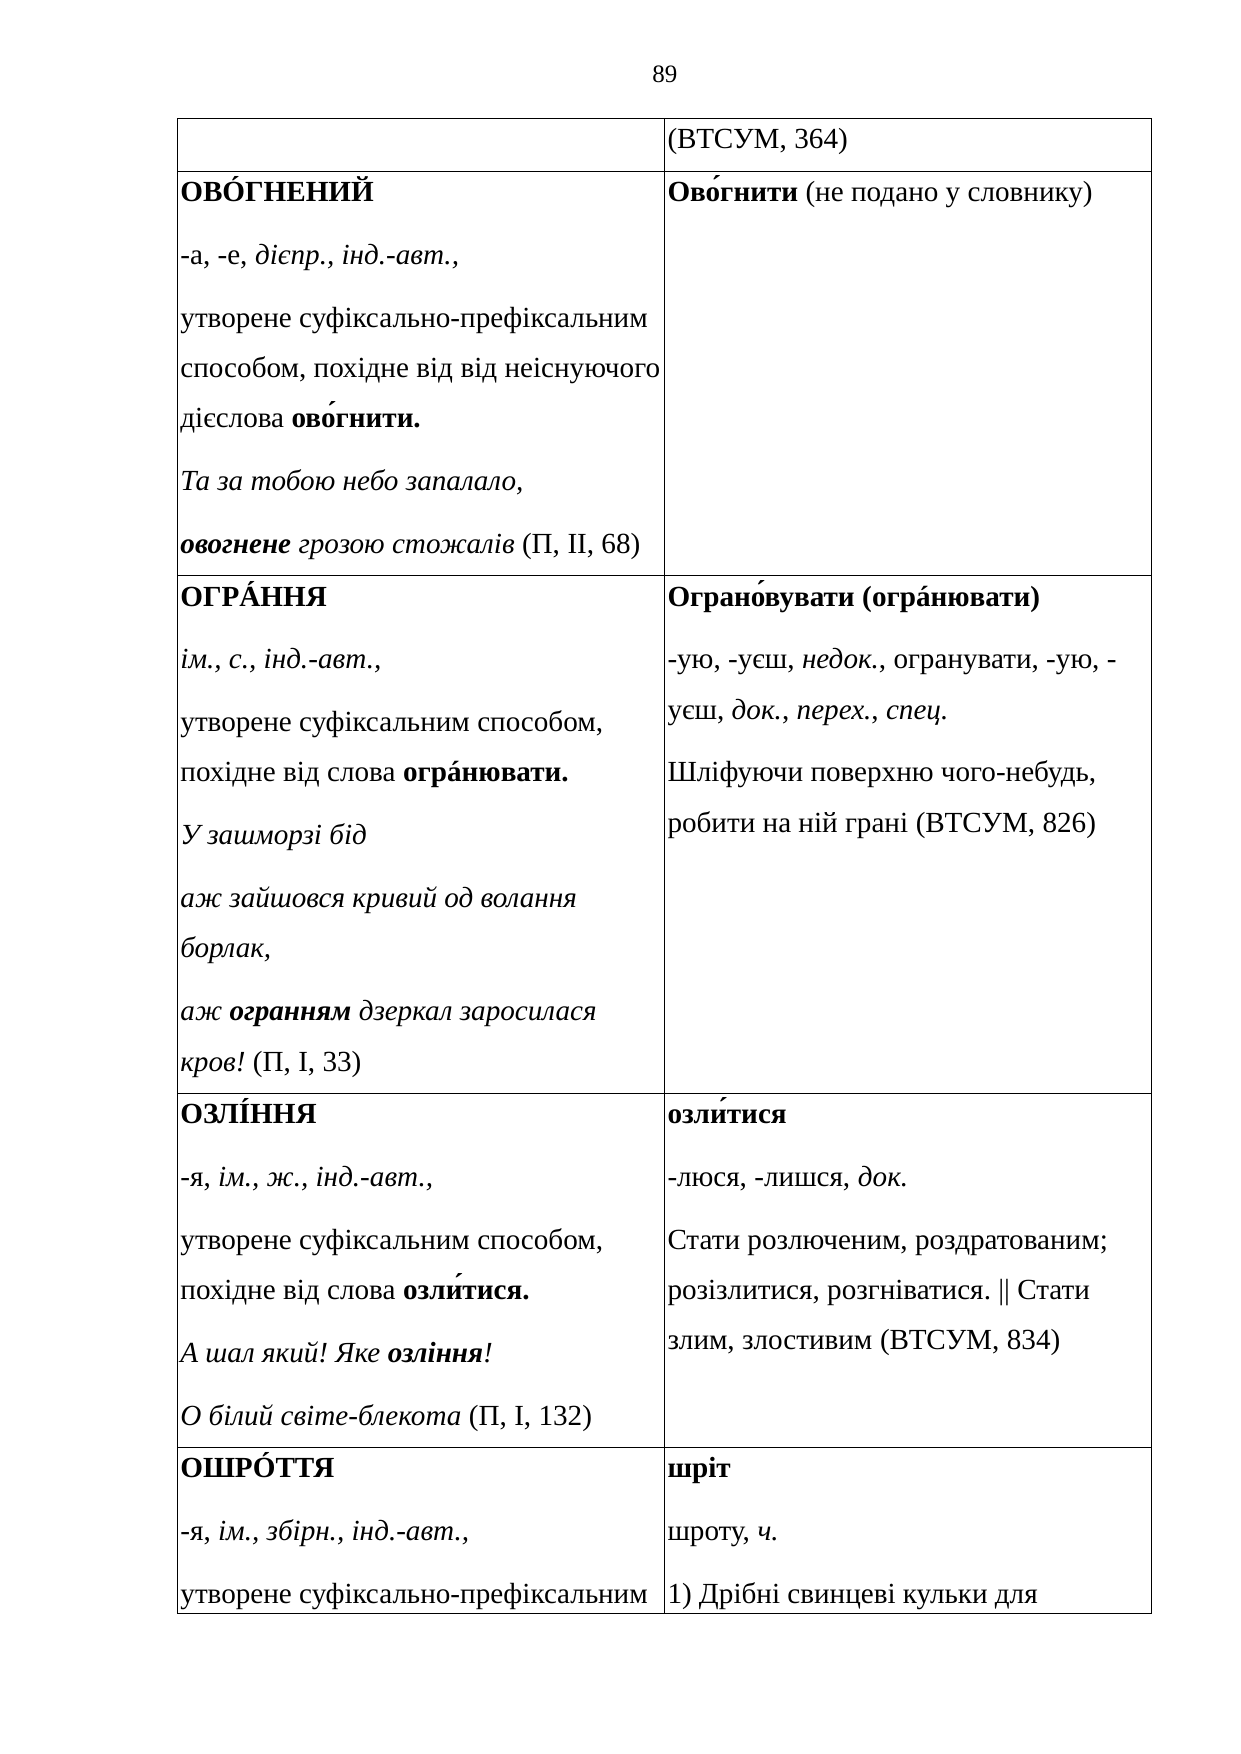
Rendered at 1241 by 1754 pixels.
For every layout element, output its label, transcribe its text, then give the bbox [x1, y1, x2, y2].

table_cell (ВТСУМ, 364) [665, 119, 1151, 171]
table_cell Ово́гнити (не подано у словнику) [665, 172, 1151, 575]
table_cell Ограно́вувати (огрáнювати) -ую, -уєш, недок., огранувати, -ую, -уєш, док., перех., спец. Шліфуючи поверхню чого-небудь, робити на ній грані (ВТСУМ, 826) [665, 576, 1151, 1093]
table_cell ОВÓГНЕНИЙ -а, -е, дієпр., інд.-авт., утворене суфіксально-префіксальним способом, похідне від від неіснуючого дієслова ово́гнити. Та за тобою небо запалало, овогнене грозою стожалів (П, ІІ, 68) [178, 172, 664, 575]
table_cell ОГРÁННЯ ім., с., інд.-авт., утворене суфіксальним способом, похідне від слова огрáнювати. У зашморзі бід аж зайшовся кривий од волання борлак, аж огранням дзеркал заросилася кров! (П, І, 33) [178, 576, 664, 1093]
table_cell шріт шроту, ч. 1) Дрібні свинцеві кульки для [665, 1448, 1151, 1613]
table_cell ОЗЛÍННЯ -я, ім., ж., інд.-авт., утворене суфіксальним способом, похідне від слова озли́тися. А шал який! Яке озління! О білий світе-блекота (П, І, 132) [178, 1094, 664, 1447]
table_cell [178, 119, 664, 171]
table_cell озли́тися -люся, -лишся, док. Стати розлюченим, роздратованим; розізлитися, розгніватися. || Стати злим, злостивим (ВТСУМ, 834) [665, 1094, 1151, 1447]
table_cell ОШРÓТТЯ -я, ім., збірн., інд.-авт., утворене суфіксально-префіксальним [178, 1448, 664, 1613]
